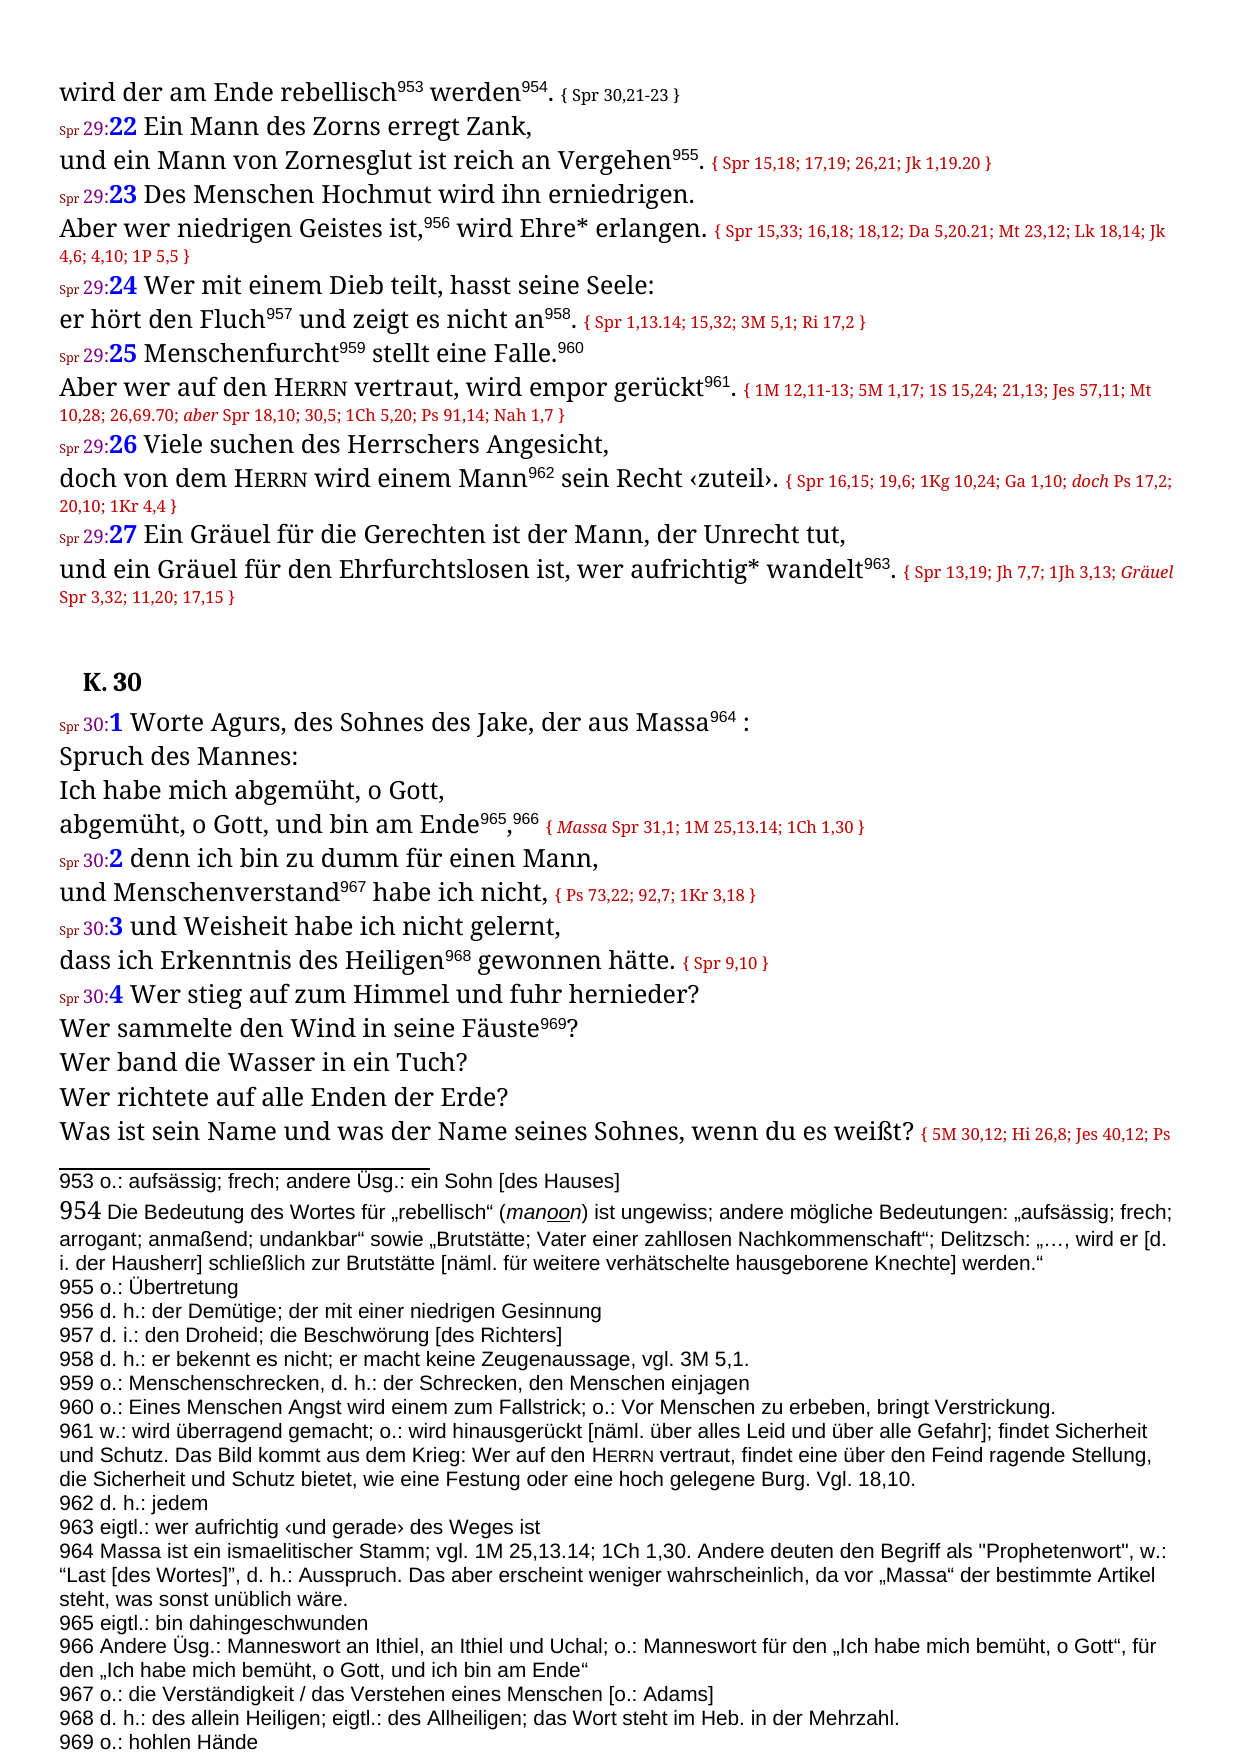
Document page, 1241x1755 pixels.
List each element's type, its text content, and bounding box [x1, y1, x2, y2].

text o.: Eines Menschen Angst wird einem zum Fallstrick; o.: Vor Menschen zu erbeben, bringt Verstrickung. [59, 1395, 1181, 1419]
text Was ist sein Name und was der Name seines Sohnes, wenn du es weißt? { 5M 30,12; Hi 26,8; Jes 40,12; Ps [59, 1113, 1181, 1147]
text o.: aufsässig; frech; andere Üsg.: ein Sohn [des Hauses] [59, 1169, 1181, 1193]
text Spr 29:26 Viele suchen des Herrschers Angesicht, [59, 426, 1181, 460]
text Wer band die Wasser in ein Tuch? [59, 1045, 1181, 1079]
text d. h.: er bekennt es nicht; er macht keine Zeugenaussage, vgl. 3M 5,1. [59, 1347, 1181, 1371]
text o.: Menschenschrecken, d. h.: der Schrecken, den Menschen einjagen [59, 1371, 1181, 1395]
text Spr 29:27 Ein Gräuel für die Gerechten ist der Mann, der Unrecht tut, [59, 517, 1181, 551]
text Massa ist ein ismaelitischer Stamm; vgl. 1M 25,13.14; 1Ch 1,30. Andere deuten den Begriff als "Prophetenwort", w.: “Last [des Wortes]”, d. h.: Ausspruch. Das aber erscheint weniger wahrscheinlich, da vor „Massa“ der bestimmte Artikel steht, was sonst unüblich wäre. [59, 1538, 1181, 1610]
text o.: hohlen Hände [59, 1730, 1181, 1754]
subtitle K. 30 [83, 667, 1181, 698]
text Wer sammelte den Wind in seine Fäuste? [59, 1011, 1181, 1045]
text Spr 29:25 Menschenfurcht stellt eine Falle. [59, 336, 1181, 369]
text er hört den Fluch und zeigt es nicht an. { Spr 1,13.14; 15,32; 3M 5,1; Ri 17,2 } [59, 301, 1181, 336]
text Spruch des Mannes: [59, 738, 1181, 773]
text abgemüht, o Gott, und bin am Ende, { Massa Spr 31,1; 1M 25,13.14; 1Ch 1,30 } [59, 807, 1181, 841]
text Aber wer auf den Herrn vertraut, wird empor gerückt. { 1M 12,11-13; 5M 1,17; 1S 15,24; 21,13; Jes 57,11; Mt 10,28; 26,69.70; aber Spr 18,10; 30,5; 1Ch 5,20; Ps 91,14; Nah 1,7 } [59, 369, 1181, 426]
text eigtl.: bin dahingeschwunden [59, 1610, 1181, 1634]
text w.: wird überragend gemacht; o.: wird hinausgerückt [näml. über alles Leid und über alle Gefahr]; findet Sicherheit und Schutz. Das Bild kommt aus dem Krieg: Wer auf den Herrn vertraut, findet eine über den Feind ragende Stellung, die Sicherheit und Schutz bietet, wie eine Festung oder eine hoch gelegene Burg. Vgl. 18,10. [59, 1419, 1181, 1491]
text eigtl.: wer aufrichtig ‹und gerade› des Weges ist [59, 1514, 1181, 1538]
text Spr 29:23 Des Menschen Hochmut wird ihn erniedrigen. [59, 177, 1181, 211]
text Spr 29:22 Ein Mann des Zorns erregt Zank, [59, 108, 1181, 142]
text d. h.: der Demütige; der mit einer niedrigen Gesinnung [59, 1299, 1181, 1323]
text und Menschenverstand habe ich nicht, { Ps 73,22; 92,7; 1Kr 3,18 } [59, 875, 1181, 909]
text d. i.: den Droheid; die Beschwörung [des Richters] [59, 1323, 1181, 1347]
text und ein Mann von Zornesglut ist reich an Vergehen. { Spr 15,18; 17,19; 26,21; Jk 1,19.20 } [59, 142, 1181, 177]
text Wer richtete auf alle Enden der Erde? [59, 1079, 1181, 1113]
text o.: Übertretung [59, 1275, 1181, 1299]
text Spr 30:3 und Weisheit habe ich nicht gelernt, [59, 909, 1181, 943]
text Spr 30:4 Wer stieg auf zum Himmel und fuhr hernieder? [59, 977, 1181, 1011]
text d. h.: des allein Heiligen; eigtl.: des Allheiligen; das Wort steht im Heb. in der Mehrzahl. [59, 1706, 1181, 1730]
text Spr 30:1 Worte Agurs, des Sohnes des Jake, der aus Massa : [59, 704, 1181, 738]
text und ein Gräuel für den Ehrfurchtslosen ist, wer aufrichtig* wandelt. { Spr 13,19; Jh 7,7; 1Jh 3,13; Gräuel Spr 3,32; 11,20; 17,15 } [59, 551, 1181, 608]
text Spr 29:24 Wer mit einem Dieb teilt, hasst seine Seele: [59, 267, 1181, 301]
text Die Bedeutung des Wortes für „rebellisch“ (manoon) ist ungewiss; andere mögliche Bedeutungen: „aufsässig; frech; arrogant; anmaßend; undankbar“ sowie „Brutstätte; Vater einer zahllosen Nachkommenschaft“; Delitzsch: „…, wird er [d. i. der Hausherr] schließlich zur Brutstätte [näml. für weitere verhätschelte hausgeborene Knechte] werden.“ [59, 1193, 1181, 1275]
text Andere Üsg.: Manneswort an Ithiel, an Ithiel und Uchal; o.: Manneswort für den „Ich habe mich bemüht, o Gott“, für den „Ich habe mich bemüht, o Gott, und ich bin am Ende“ [59, 1634, 1181, 1682]
text Aber wer niedrigen Geistes ist, wird Ehre* erlangen. { Spr 15,33; 16,18; 18,12; Da 5,20.21; Mt 23,12; Lk 18,14; Jk 4,6; 4,10; 1P 5,5 } [59, 211, 1181, 267]
text wird der am Ende rebellisch werden. { Spr 30,21-23 } [59, 74, 1181, 108]
text o.: die Verständigkeit / das Verstehen eines Menschen [o.: Adams] [59, 1682, 1181, 1706]
text d. h.: jedem [59, 1491, 1181, 1514]
text Ich habe mich abgemüht, o Gott, [59, 773, 1181, 807]
text doch von dem Herrn wird einem Mann sein Recht ‹zuteil›. { Spr 16,15; 19,6; 1Kg 10,24; Ga 1,10; doch Ps 17,2; 20,10; 1Kr 4,4 } [59, 460, 1181, 517]
text dass ich Erkenntnis des Heiligen gewonnen hätte. { Spr 9,10 } [59, 943, 1181, 977]
text Spr 30:2 denn ich bin zu dumm für einen Mann, [59, 841, 1181, 875]
